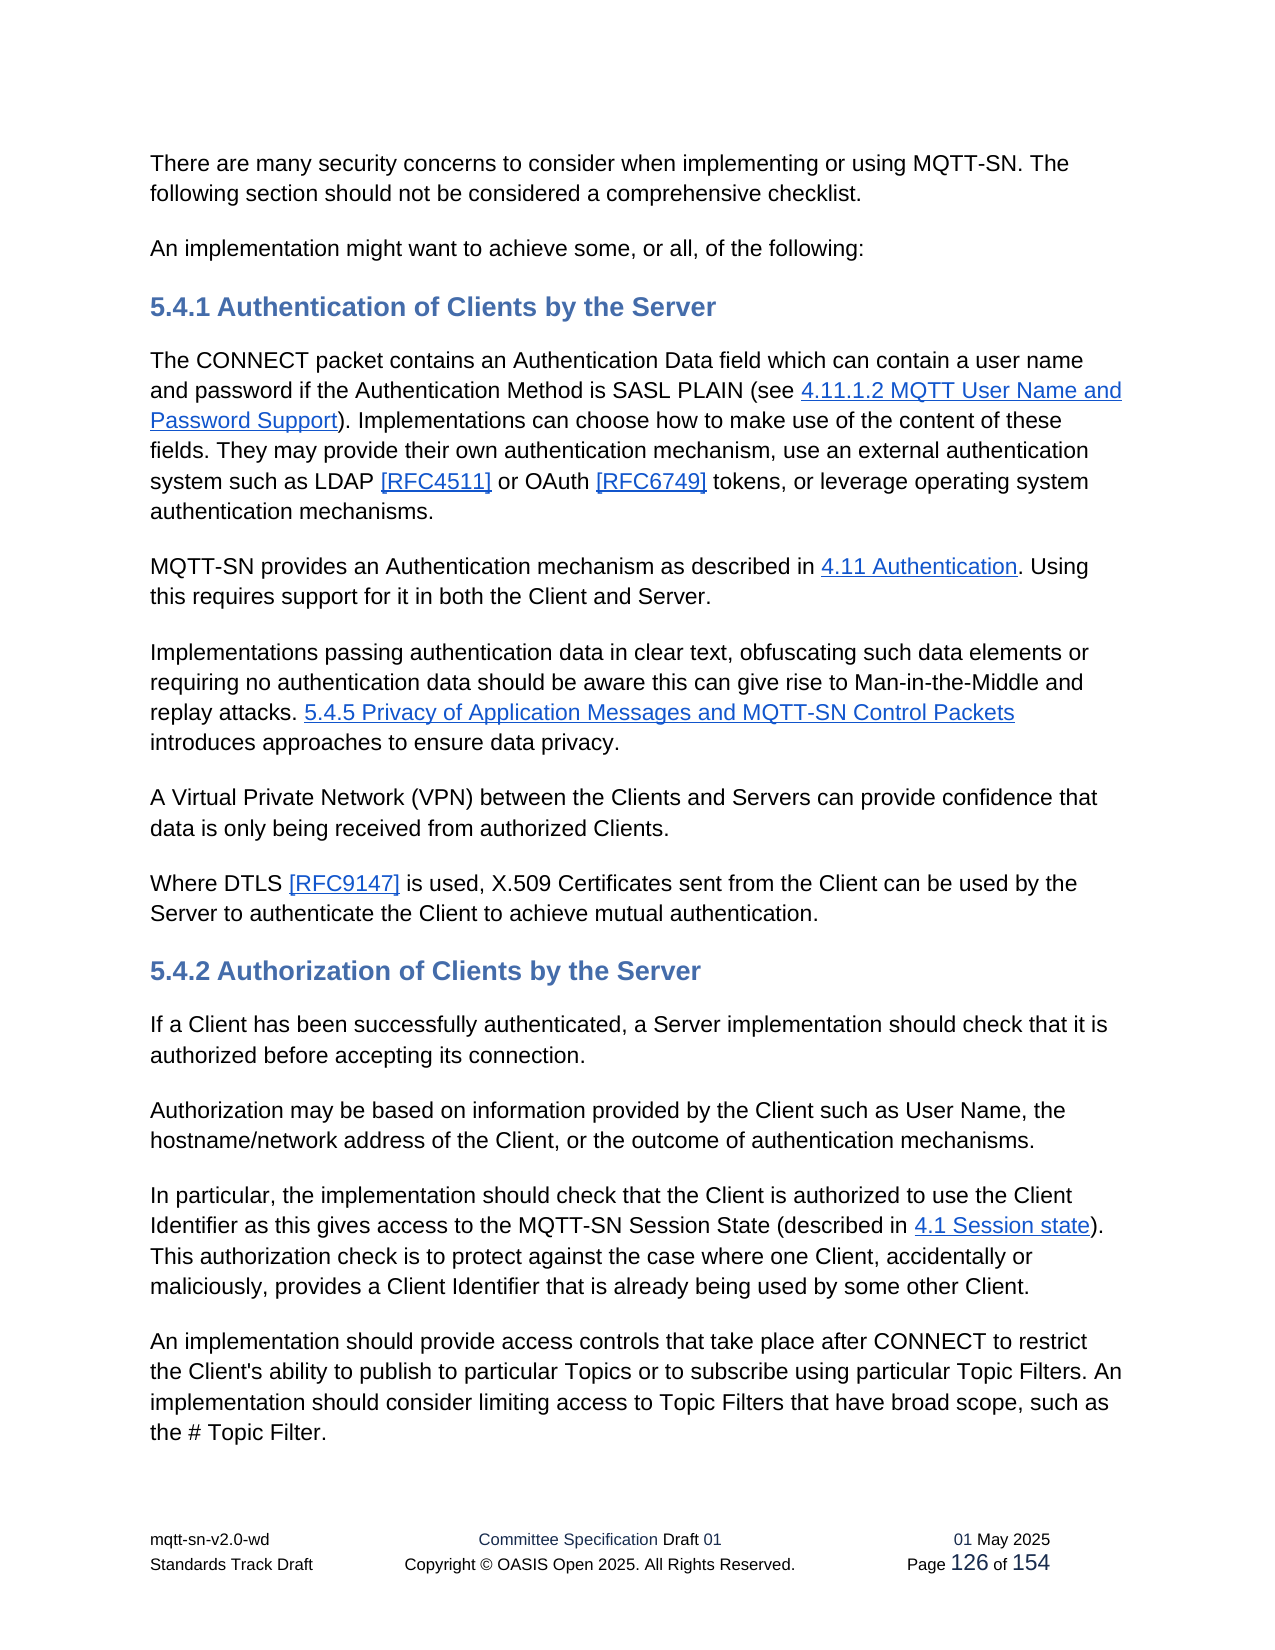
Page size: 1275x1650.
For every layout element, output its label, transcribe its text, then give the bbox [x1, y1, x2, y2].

text Implementations passing authentication data in clear text, obfuscating such data elements or requiring no authentication data should be aware this can give rise to Man-in-the-Middle and replay attacks. 5.4.5 Privacy of Application Messages and MQTT-SN Control Packets introduces approaches to ensure data privacy. [150, 638, 1125, 756]
text The CONNECT packet contains an Authentication Data field which can contain a user name and password if the Authentication Method is SASL PLAIN (see 4.11.1.2 MQTT User Name and Password Support). Implementations can choose how to make use of the content of these fields. They may provide their own authentication mechanism, use an external authentication system such as LDAP [RFC4511] or OAuth [RFC6749] tokens, or leverage operating system authentication mechanisms. [150, 347, 1125, 524]
text Where DTLS [RFC9147] is used, X.509 Certificates sent from the Client can be used by the Server to authenticate the Client to achieve mutual authentication. [150, 870, 1125, 926]
text In particular, the implementation should check that the Client is authorized to use the Client Identifier as this gives access to the MQTT-SN Session State (described in 4.1 Session state). This authorization check is to protect against the case where one Client, accidentally or maliciously, provides a Client Identifier that is already being used by some other Client. [150, 1182, 1125, 1299]
text An implementation should provide access controls that take place after CONNECT to restrict the Client's ability to publish to particular Topics or to subscribe using particular Topic Filters. An implementation should consider limiting access to Topic Filters that have broad scope, such as the # Topic Filter. [150, 1328, 1125, 1445]
text There are many security concerns to consider when implementing or using MQTT-SN. The following section should not be considered a comprehensive checklist. [150, 150, 1125, 207]
subtitle 5.4.2 Authorization of Clients by the Server [150, 955, 1124, 986]
text An implementation might want to achieve some, or all, of the following: [150, 235, 1125, 262]
text A Virtual Private Network (VPN) between the Clients and Servers can provide confidence that data is only being received from authorized Clients. [150, 784, 1125, 841]
text MQTT-SN provides an Authentication mechanism as described in 4.11 Authentication. Using this requires support for it in both the Client and Server. [150, 553, 1125, 610]
subtitle 5.4.1 Authentication of Clients by the Server [150, 291, 1124, 322]
text Authorization may be based on information provided by the Client such as User Name, the hostname/network address of the Client, or the outcome of authentication mechanisms. [150, 1097, 1125, 1153]
text If a Client has been successfully authenticated, a Server implementation should check that it is authorized before accepting its connection. [150, 1011, 1125, 1068]
